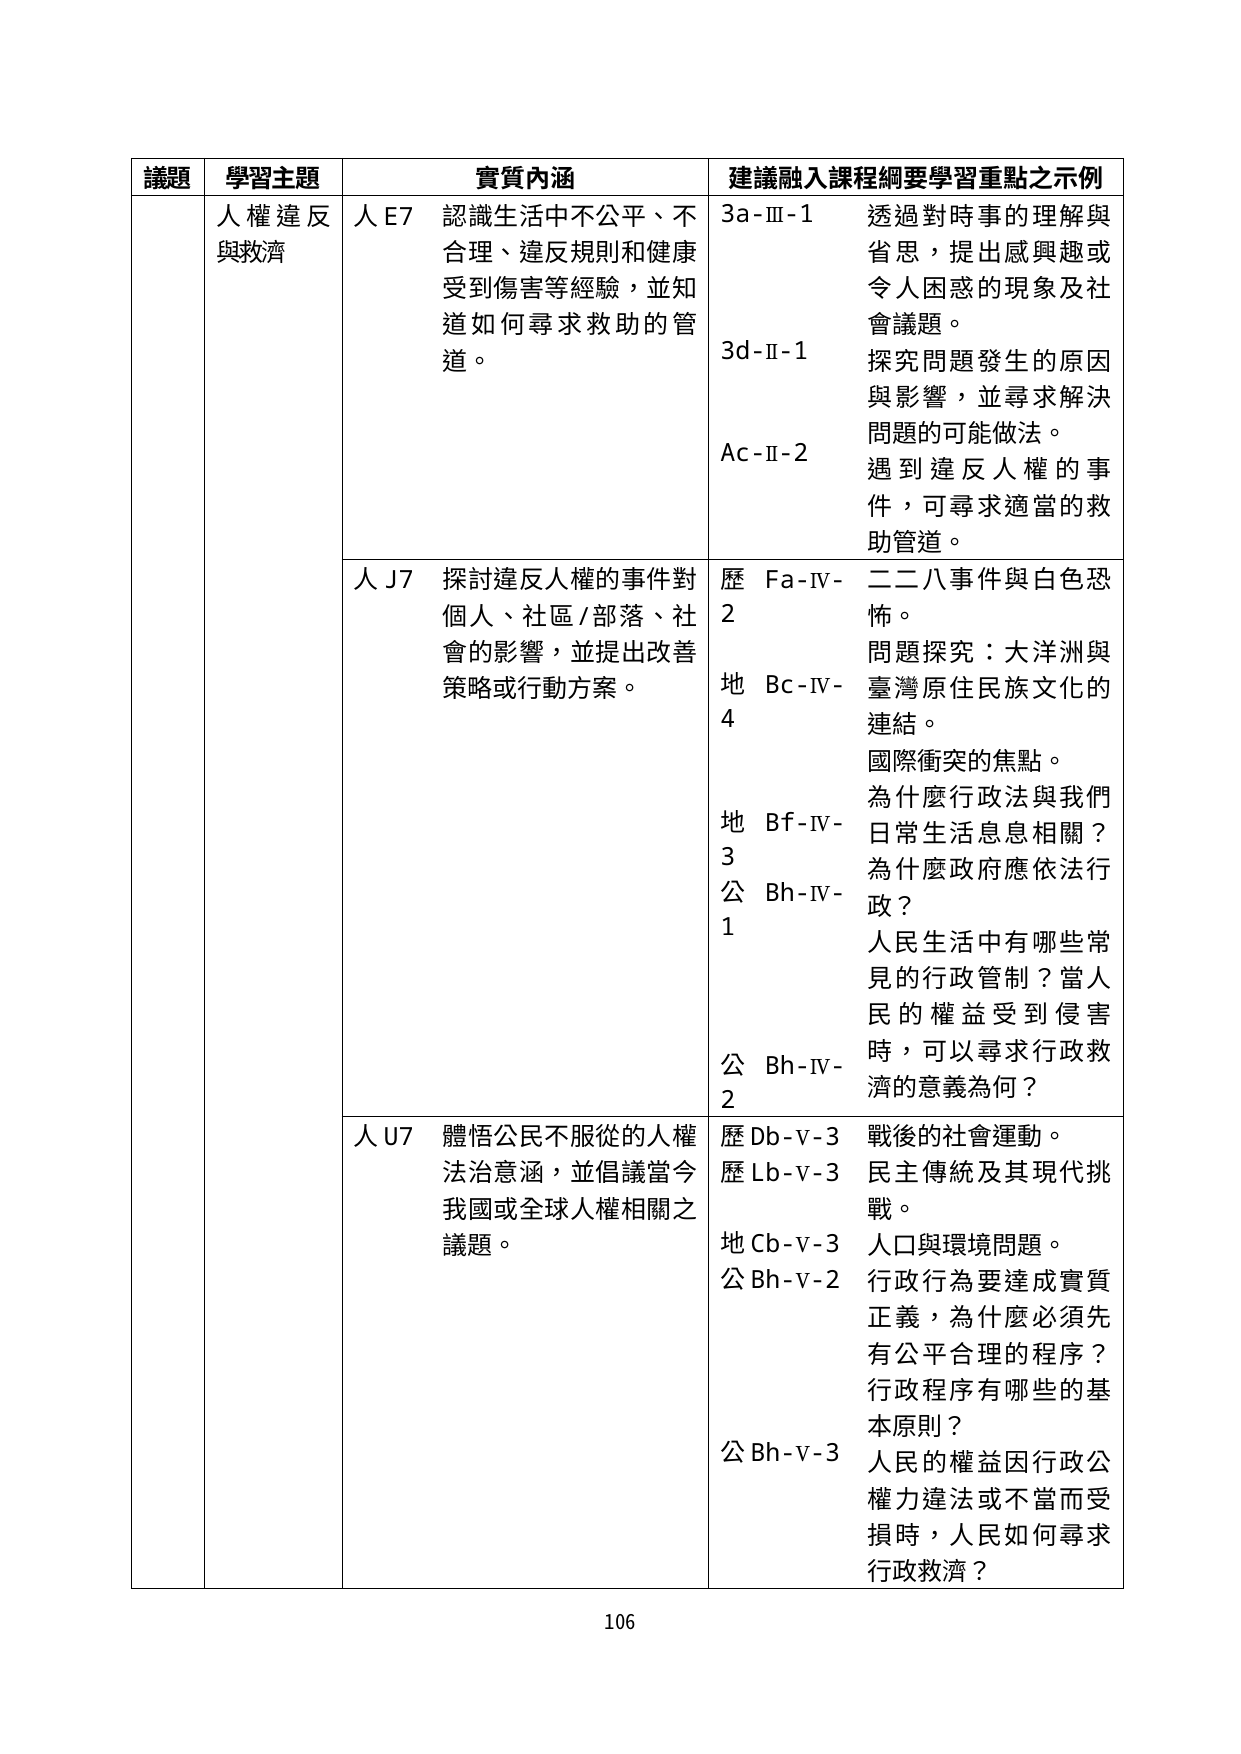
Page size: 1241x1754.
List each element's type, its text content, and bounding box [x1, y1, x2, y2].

table_header 建議融入課程綱要學習重點之示例 [709, 159, 1123, 195]
table_header 議題 [132, 159, 204, 195]
table_cell 歷Fa-Ⅳ-2 地Bc-Ⅳ-4 地Bf-Ⅳ-3 公Bh-Ⅳ-1 公Bh-Ⅳ-2 [709, 560, 856, 1116]
table_cell [132, 196, 204, 1588]
table_cell 人U7 [343, 1117, 431, 1588]
table_cell 人J7 [343, 560, 431, 1116]
table_cell 體悟公民不服從的人權法治意涵，並倡議當今我國或全球人權相關之議題。 [431, 1117, 708, 1588]
table_header 學習主題 [205, 159, 342, 195]
table_cell 人權違反與救濟 [205, 196, 342, 1588]
table_cell 二二八事件與白色恐怖。 問題探究：大洋洲與臺灣原住民族文化的連結。 國際衝突的焦點。 為什麼行政法與我們日常生活息息相關？為什麼政府應依法行政？ 人民生活中有哪些常見的行政管制？當人民的權益受到侵害時，可以尋求行政救濟的意義為何？ [856, 560, 1123, 1116]
table_header 實質內涵 [343, 159, 708, 195]
table_cell 3a-Ⅲ-1 3d-Ⅱ-1 Ac-Ⅱ-2 [709, 196, 856, 559]
table_cell 戰後的社會運動。 民主傳統及其現代挑戰。 人口與環境問題。 行政行為要達成實質正義，為什麼必須先有公平合理的程序？行政程序有哪些的基本原則？ 人民的權益因行政公權力違法或不當而受損時，人民如何尋求行政救濟？ [856, 1117, 1123, 1588]
table_cell 人E7 [343, 196, 431, 559]
table_cell 探討違反人權的事件對個人、社區/部落、社會的影響，並提出改善策略或行動方案。 [431, 560, 708, 1116]
table_cell 歷Db-Ⅴ-3 歷Lb-Ⅴ-3 地Cb-Ⅴ-3 公Bh-Ⅴ-2 公Bh-Ⅴ-3 [709, 1117, 856, 1588]
table_cell 認識生活中不公平、不合理、違反規則和健康受到傷害等經驗，並知道如何尋求救助的管道。 [431, 196, 708, 559]
table_cell 透過對時事的理解與省思，提出感興趣或令人困惑的現象及社會議題。 探究問題發生的原因與影響，並尋求解決問題的可能做法。 遇到違反人權的事件，可尋求適當的救助管道。 [856, 196, 1123, 559]
